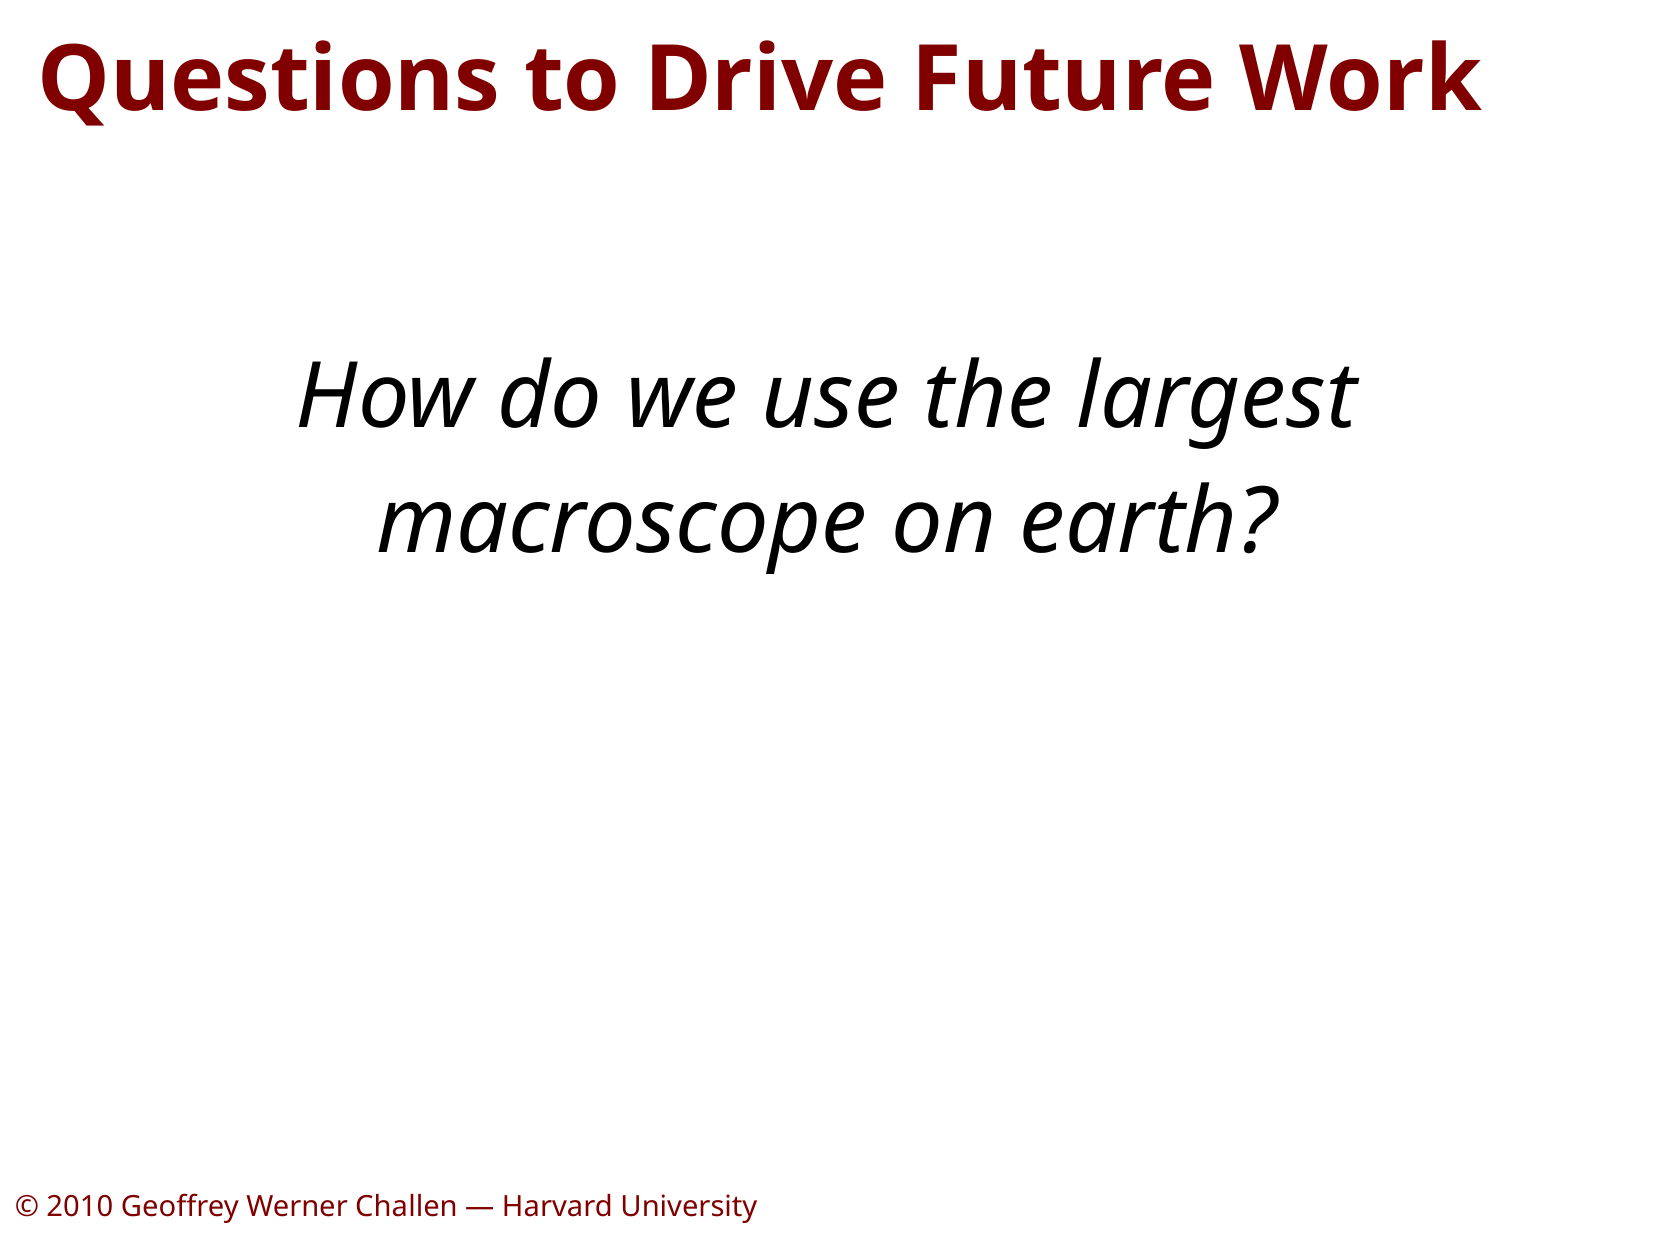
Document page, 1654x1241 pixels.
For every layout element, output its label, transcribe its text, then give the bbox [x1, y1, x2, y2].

title Questions to Drive Future Work [0, 7, 1654, 143]
text_box How do we use the largest macroscope on earth? [143, 321, 1511, 553]
